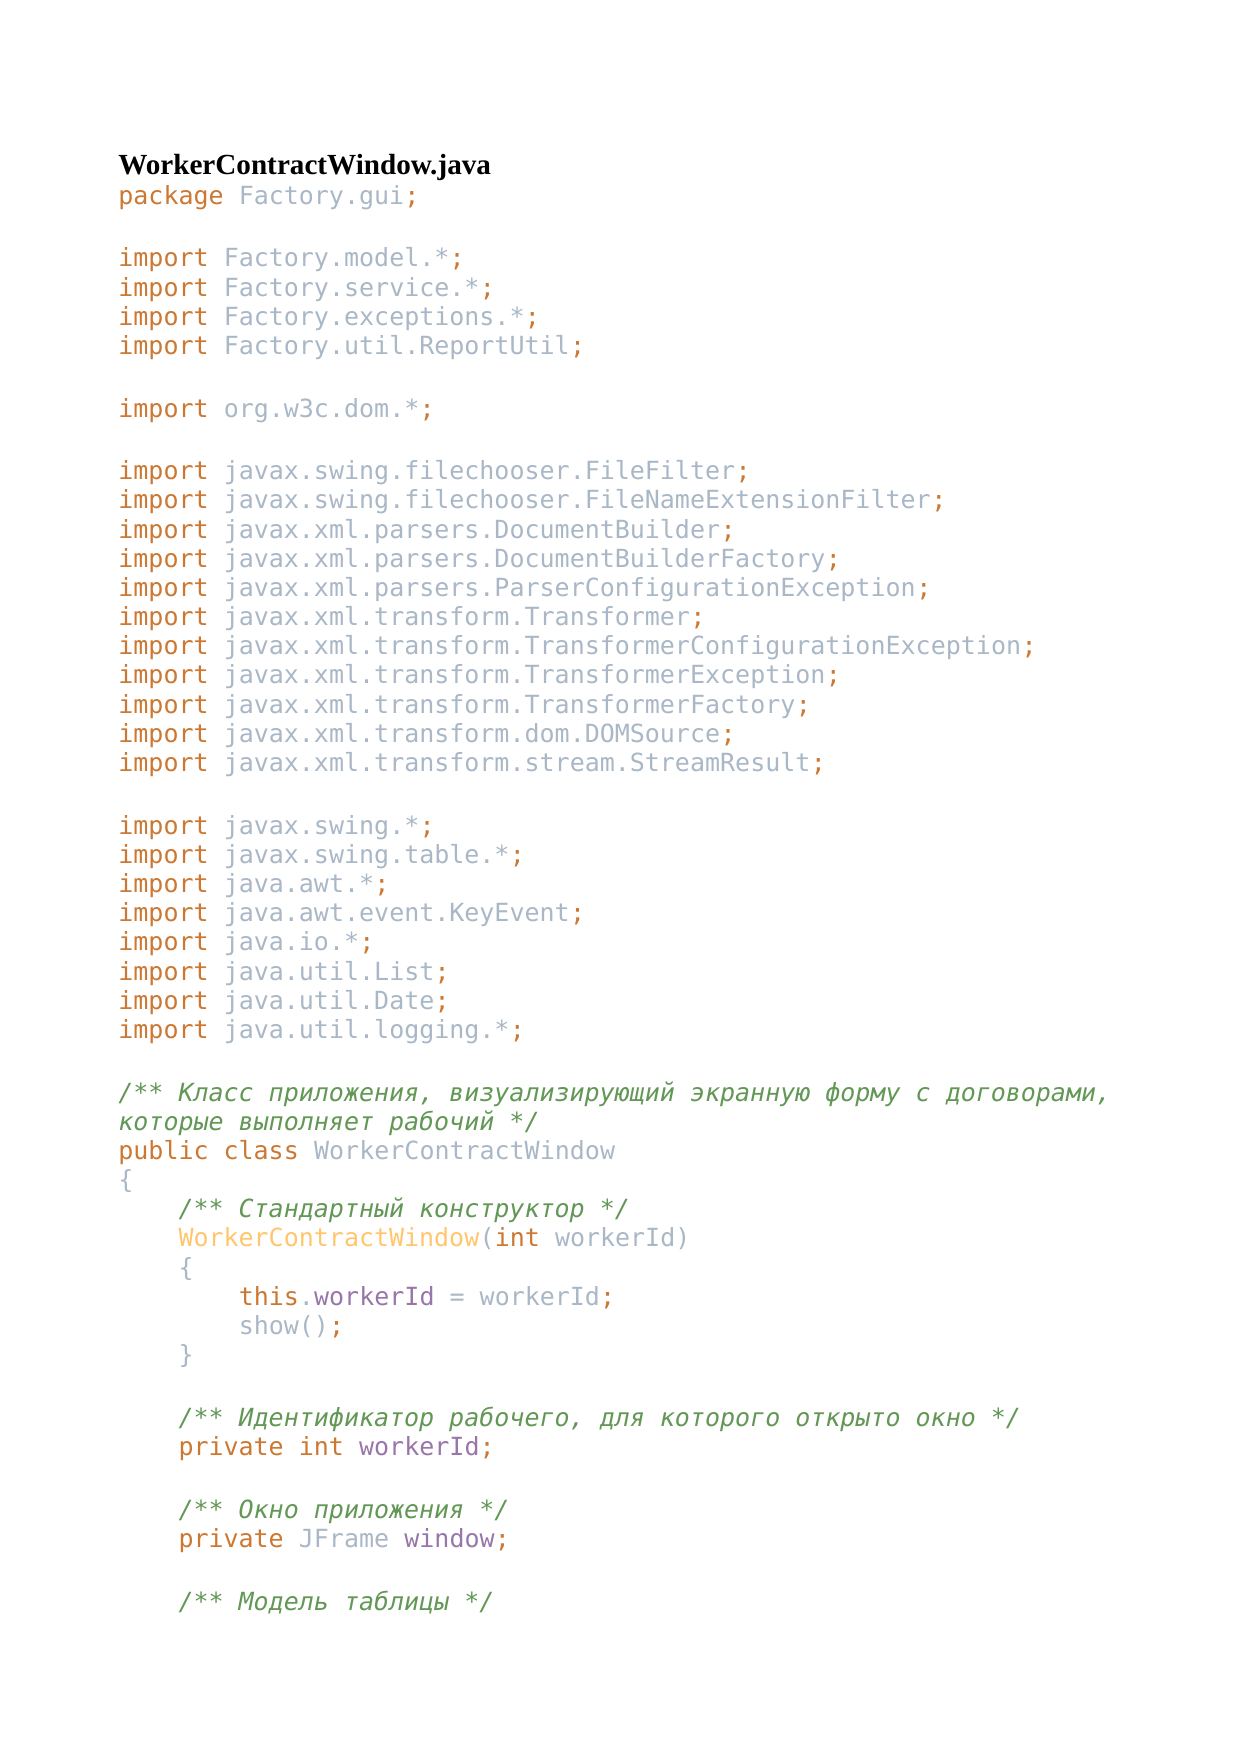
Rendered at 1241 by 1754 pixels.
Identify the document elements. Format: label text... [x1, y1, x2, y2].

text WorkerContractWindow.java [118, 147, 1122, 181]
text package Factory.gui; import Factory.model.*; import Factory.service.*; import Factory.exceptions.*; import Factory.util.ReportUtil; import org.w3c.dom.*; import javax.swing.filechooser.FileFilter; import javax.swing.filechooser.FileNameExtensionFilter; import javax.xml.parsers.DocumentBuilder; import javax.xml.parsers.DocumentBuilderFactory; import javax.xml.parsers.ParserConfigurationException; import javax.xml.transform.Transformer; import javax.xml.transform.TransformerConfigurationException; import javax.xml.transform.TransformerException; import javax.xml.transform.TransformerFactory; import javax.xml.transform.dom.DOMSource; import javax.xml.transform.stream.StreamResult; import javax.swing.*; import javax.swing.table.*; import java.awt.*; import java.awt.event.KeyEvent; import java.io.*; import java.util.List; import java.util.Date; import java.util.logging.*; /** Класс приложения, визуализирующий экранную форму с договорами, которые выполняет рабочий */ public class WorkerContractWindow { /** Стандартный конструктор */ WorkerContractWindow(int workerId) { this.workerId = workerId; show(); } /** Идентификатор рабочего, для которого открыто окно */ private int workerId; /** Окно приложения */ private JFrame window; /** Модель таблицы */ [118, 181, 1122, 1616]
